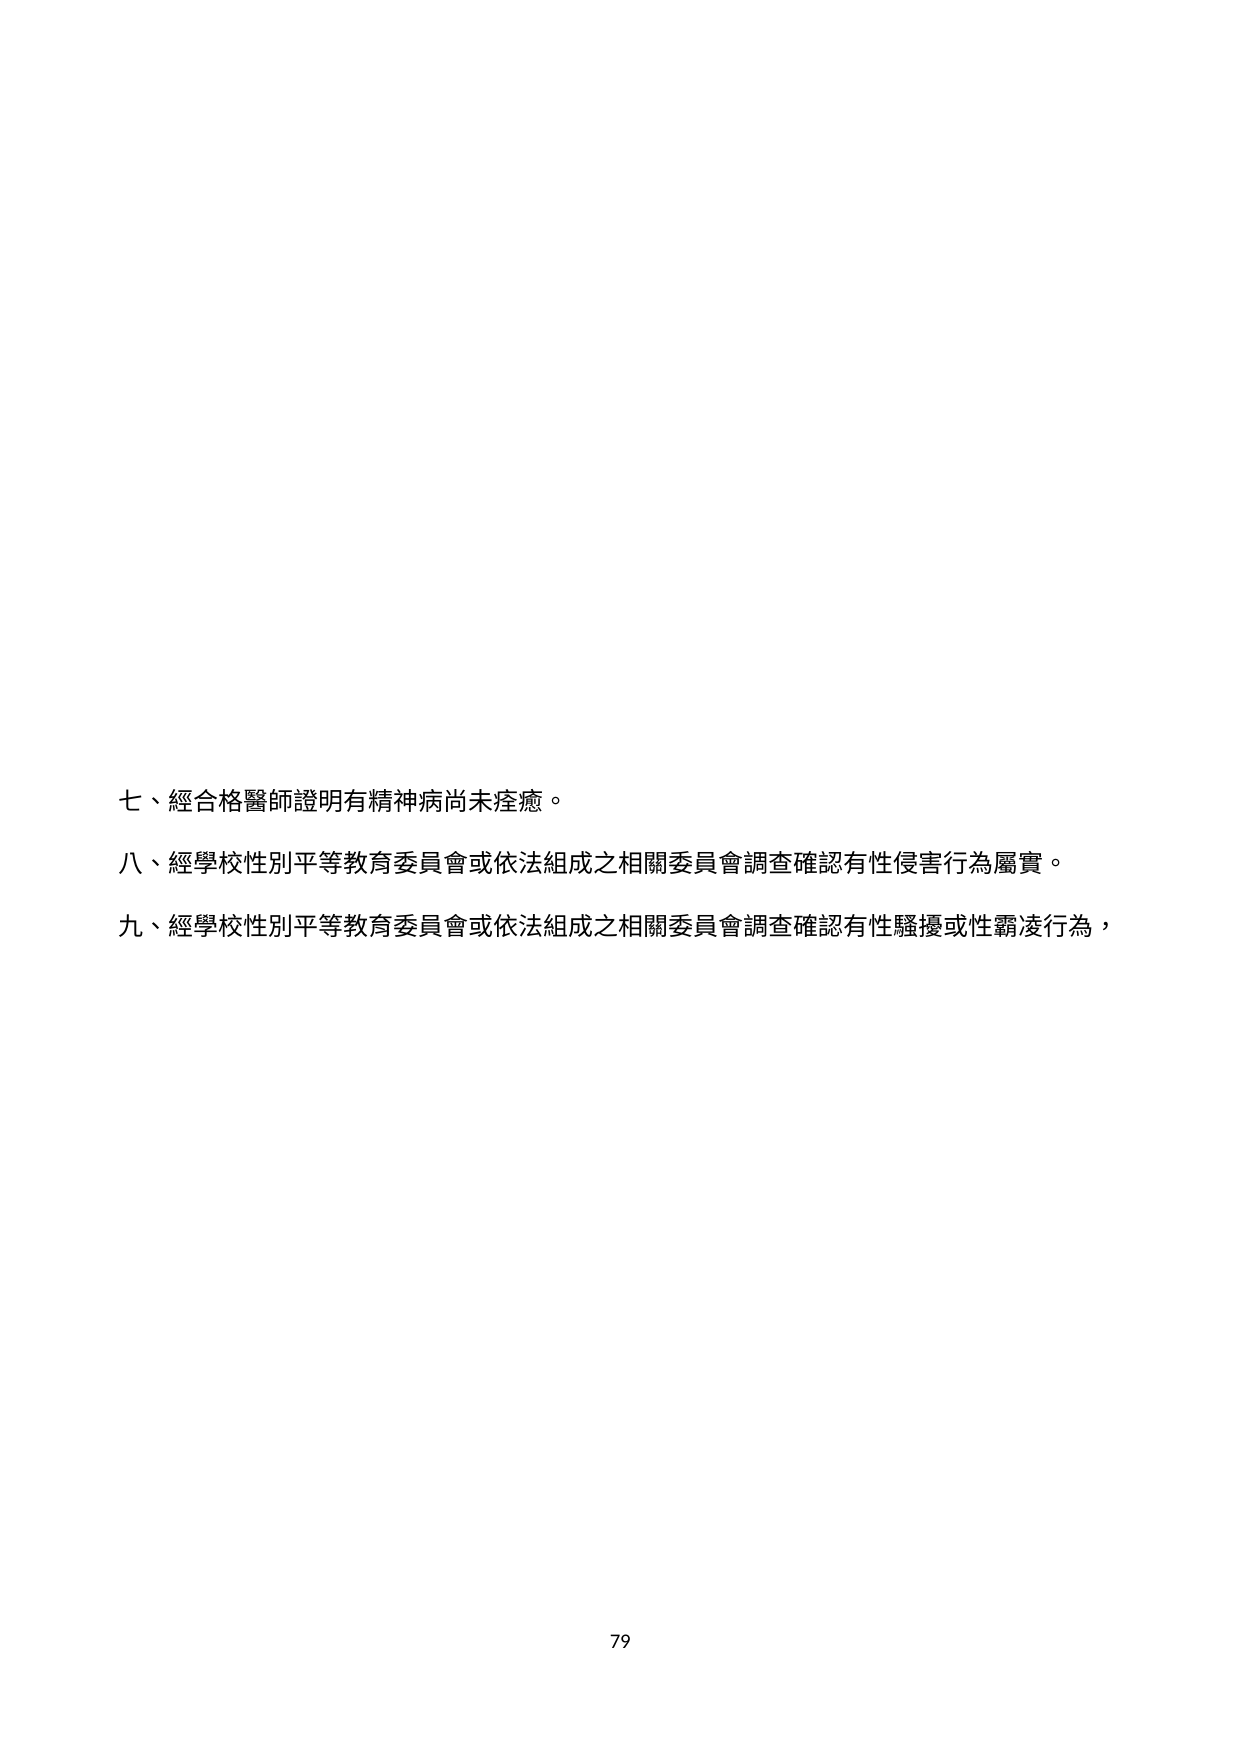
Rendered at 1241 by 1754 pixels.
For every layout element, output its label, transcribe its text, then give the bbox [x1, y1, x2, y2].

text 八、經學校性別平等教育委員會或依法組成之相關委員會調查確認有性侵害行為屬實。 [118, 820, 1122, 883]
text 九、經學校性別平等教育委員會或依法組成之相關委員會調查確認有性騷擾或性霸凌行為， [118, 883, 1122, 945]
text 七、經合格醫師證明有精神病尚未痊癒。 [118, 758, 1122, 820]
